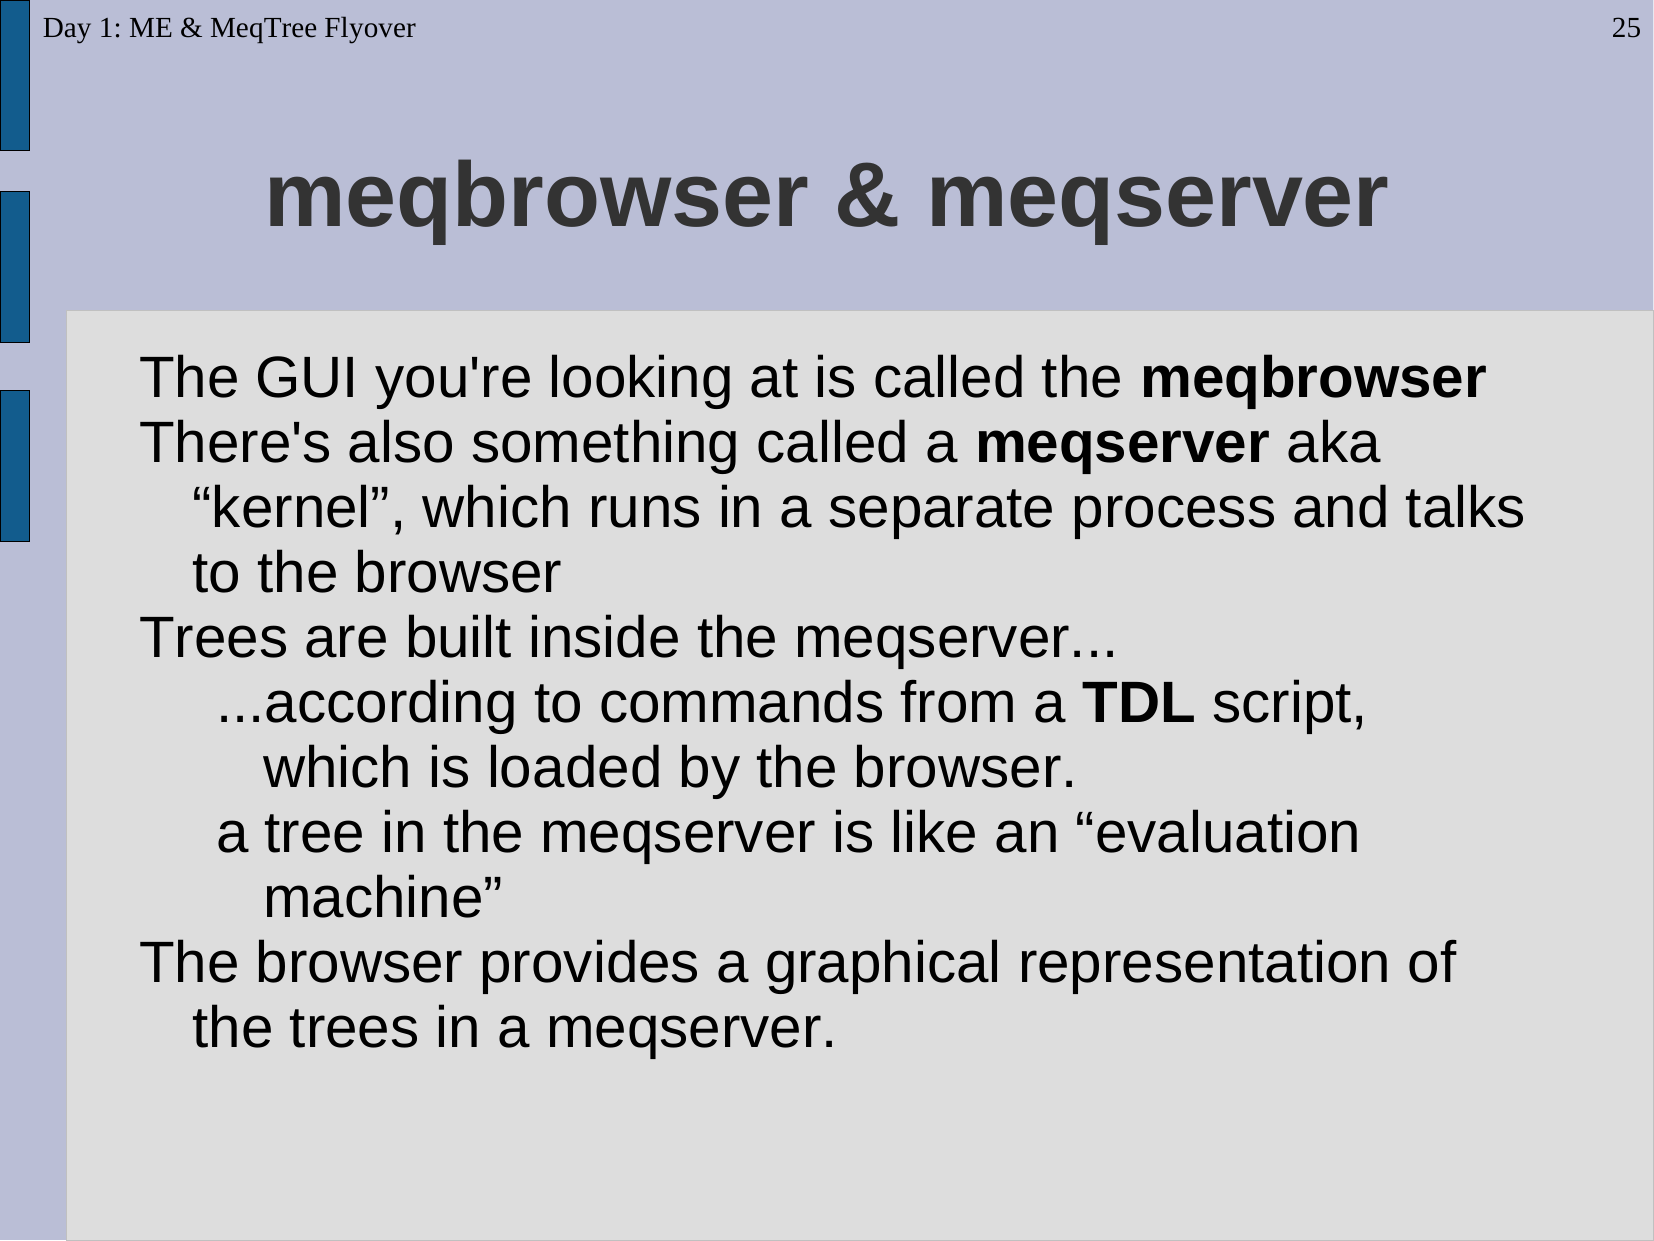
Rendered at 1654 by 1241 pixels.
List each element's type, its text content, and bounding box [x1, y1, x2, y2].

list The GUI you're looking at is called the meqbrowser There's also something called a meqserver aka “kernel”, which runs in a separate process and talks to the browser Trees are built inside the meqserver... ...according to commands from a TDL script, which is loaded by the browser. a tree in the meqserver is like an “evaluation machine” The browser provides a graphical representation of the trees in a meqserver. [121, 344, 1534, 1158]
title meqbrowser & meqserver [121, 91, 1534, 299]
